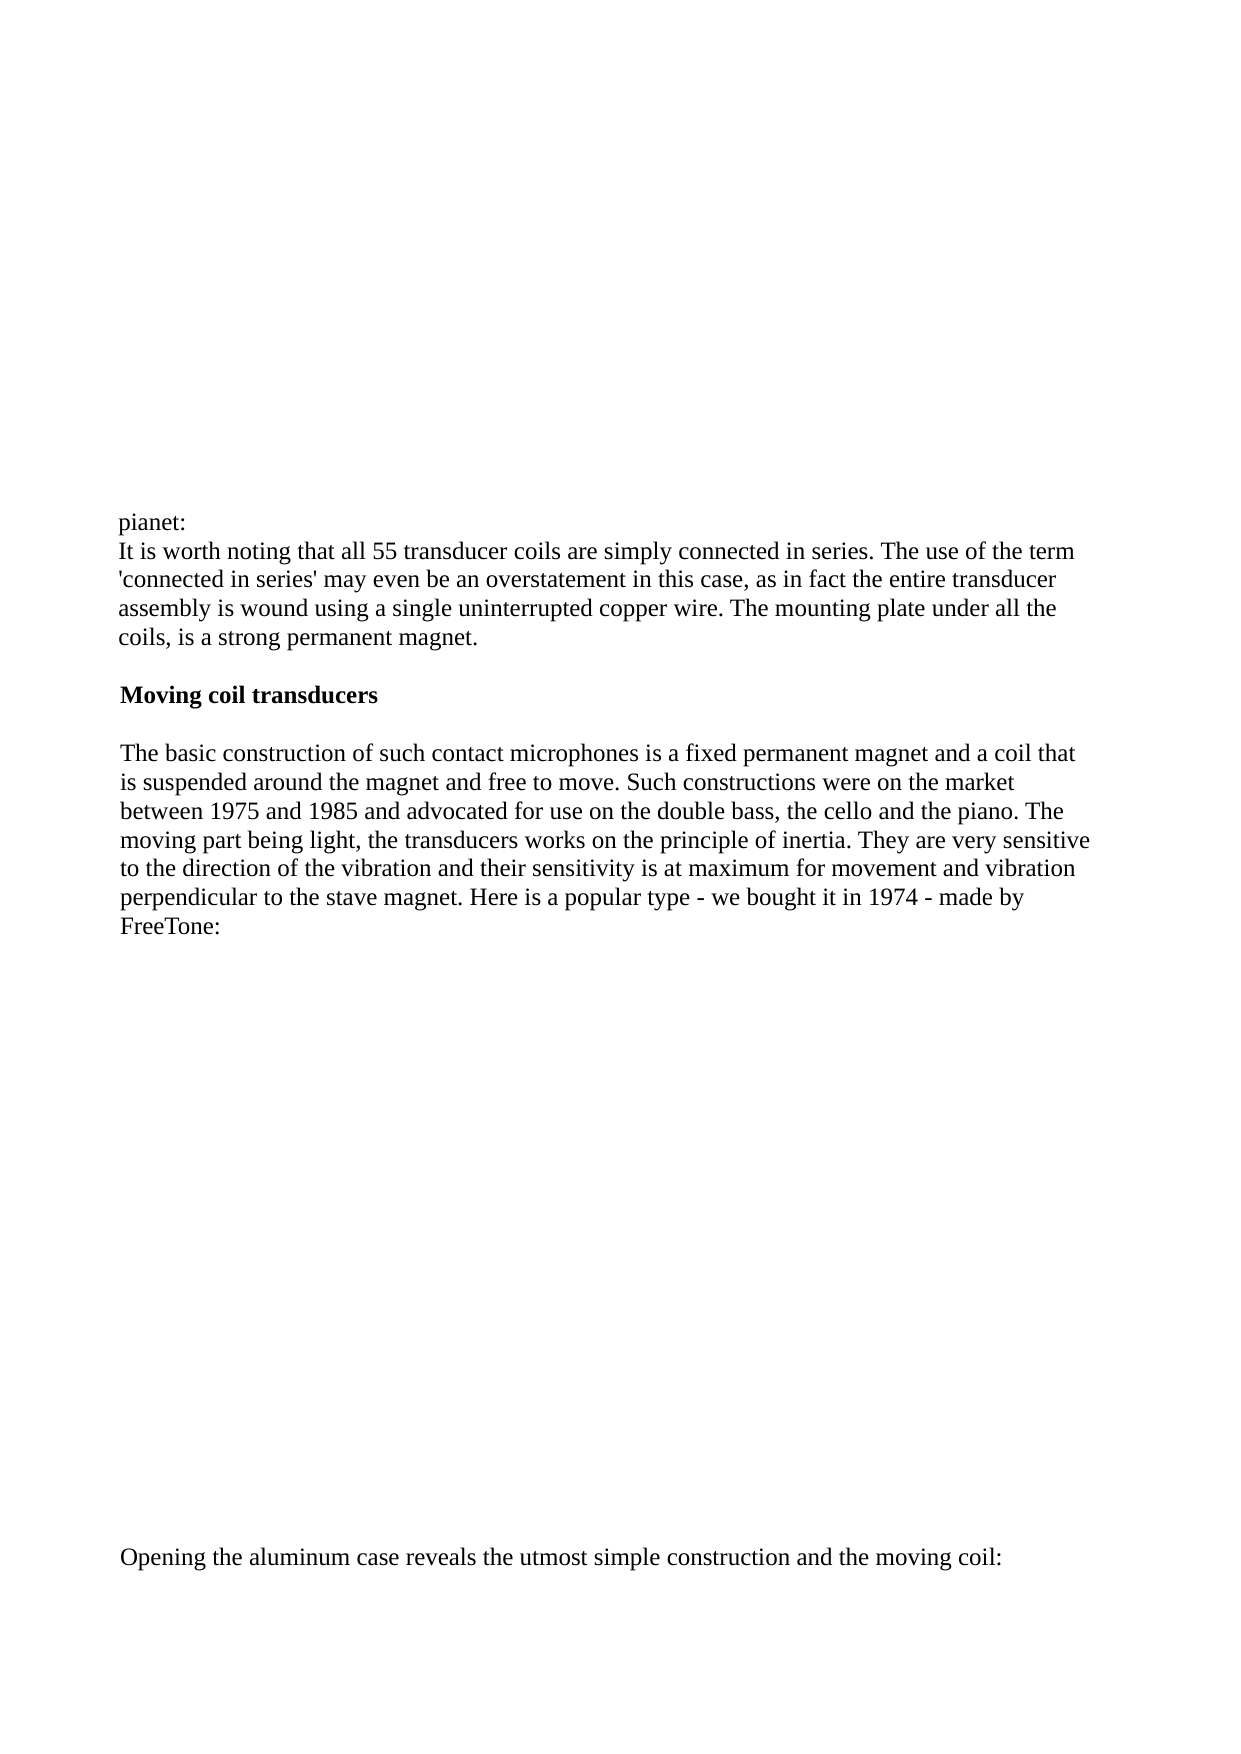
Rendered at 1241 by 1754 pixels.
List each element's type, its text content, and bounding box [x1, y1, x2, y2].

text Moving coil transducers [120, 680, 1092, 709]
text The basic construction of such contact microphones is a fixed permanent magnet and a coil that is suspended around the magnet and free to move. Such constructions were on the market between 1975 and 1985 and advocated for use on the double bass, the cello and the piano. The moving part being light, the transducers works on the principle of inertia. They are very sensitive to the direction of the vibration and their sensitivity is at maximum for movement and vibration perpendicular to the stave magnet. Here is a popular type - we bought it in 1974 - made by FreeTone: Opening the aluminum case reveals the utmost simple construction and the moving coil: [120, 738, 1092, 1571]
text pianet: It is worth noting that all 55 transducer coils are simply connected in series. The use of the term 'connected in series' may even be an overstatement in this case, as in fact the entire transducer assembly is wound using a single uninterrupted copper wire. The mounting plate under all the coils, is a strong permanent magnet. [118, 118, 1088, 651]
